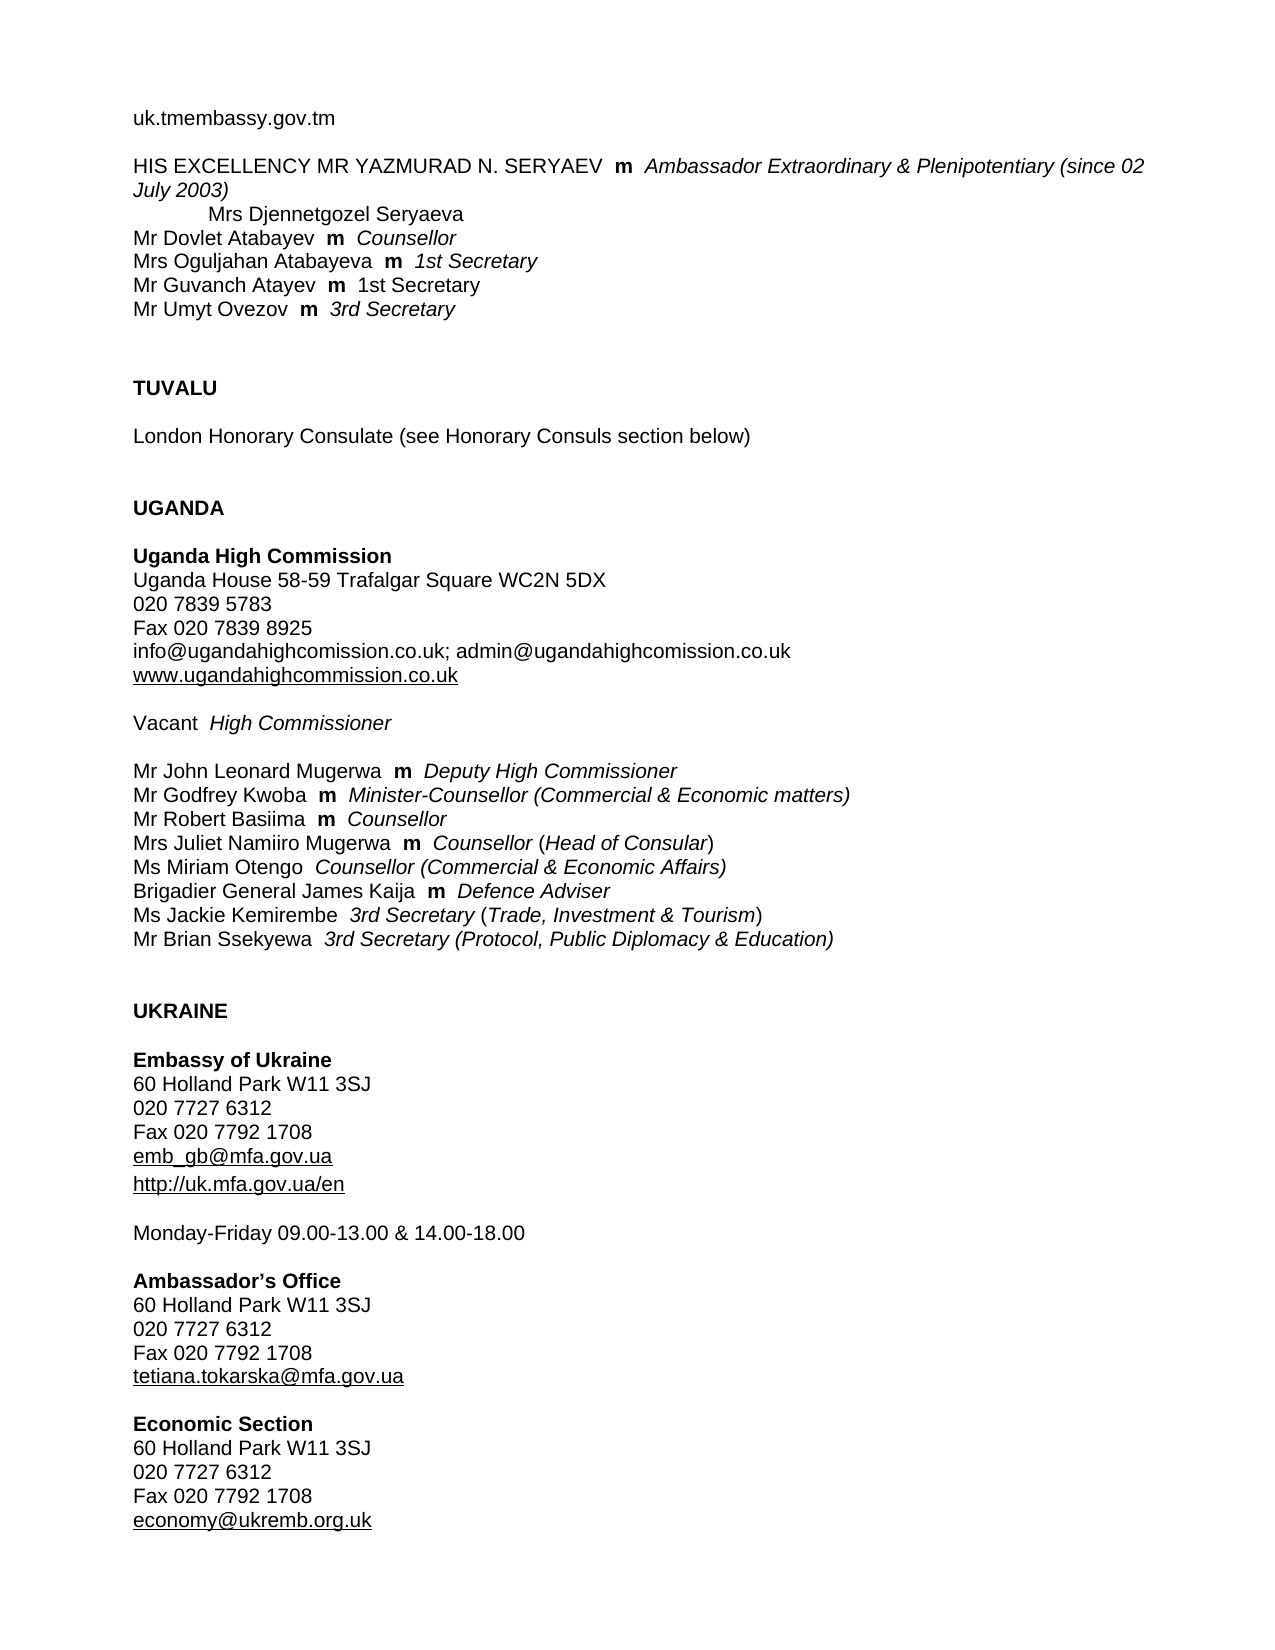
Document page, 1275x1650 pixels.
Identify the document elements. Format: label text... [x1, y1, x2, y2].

text uk.tmembassy.gov.tm [133, 106, 1181, 129]
text UKRAINE [133, 999, 1181, 1023]
text 020 7839 5783 [133, 591, 1181, 615]
text Fax 020 7792 1708 [133, 1340, 1181, 1364]
text Mr Godfrey Kwoba m Minister-Counsellor (Commercial & Economic matters) [133, 783, 1181, 807]
text Fax 020 7839 8925 [133, 615, 1181, 639]
text tetiana.tokarska@mfa.gov.ua [133, 1364, 1181, 1388]
text Mrs Oguljahan Atabayeva m 1st Secretary [133, 249, 1181, 273]
text HIS EXCELLENCY MR YAZMURAD N. SERYAEV m Ambassador Extraordinary & Plenipotentiary (since 02 July 2003) [133, 153, 1181, 201]
text 020 7727 6312 [133, 1316, 1181, 1340]
text Monday-Friday 09.00-13.00 & 14.00-18.00 [133, 1221, 1181, 1244]
text Mr John Leonard Mugerwa m Deputy High Commissioner [133, 759, 1181, 783]
text Uganda House 58-59 Trafalgar Square WC2N 5DX [133, 567, 1181, 591]
text Fax 020 7792 1708 [133, 1484, 1181, 1508]
text Embassy of Ukraine [133, 1048, 1181, 1072]
text Vacant High Commissioner [133, 711, 1181, 735]
text TUVALU [133, 376, 1181, 400]
text Brigadier General James Kaija m Defence Adviser [133, 879, 1181, 903]
text Mr Guvanch Atayev m 1st Secretary [133, 273, 1181, 297]
text Mr Dovlet Atabayev m Counsellor [133, 225, 1181, 249]
text Fax 020 7792 1708 [133, 1120, 1181, 1144]
text Mr Umyt Ovezov m 3rd Secretary [133, 297, 1181, 321]
text 60 Holland Park W11 3SJ [133, 1072, 1181, 1096]
text 020 7727 6312 [133, 1096, 1181, 1120]
text Uganda High Commission [133, 543, 1181, 567]
text Mr Brian Ssekyewa 3rd Secretary (Protocol, Public Diplomacy & Education) [133, 927, 1181, 951]
text Mrs Juliet Namiiro Mugerwa m Counsellor (Head of Consular) [133, 831, 1181, 855]
text 020 7727 6312 [133, 1460, 1181, 1484]
text economy@ukremb.org.uk [133, 1508, 1181, 1532]
text Mrs Djennetgozel Seryaeva [133, 201, 1181, 225]
text http://uk.mfa.gov.ua/en [133, 1168, 1181, 1197]
subtitle UGANDA [133, 496, 1181, 519]
text Ms Miriam Otengo Counsellor (Commercial & Economic Affairs) [133, 855, 1181, 879]
text www.ugandahighcommission.co.uk [133, 663, 1181, 687]
text info@ugandahighcomission.co.uk; admin@ugandahighcomission.co.uk [133, 639, 1181, 663]
text Mr Robert Basiima m Counsellor [133, 807, 1181, 831]
text Ms Jackie Kemirembe 3rd Secretary (Trade, Investment & Tourism) [133, 903, 1181, 927]
text emb_gb@mfa.gov.ua [133, 1144, 1181, 1168]
text 60 Holland Park W11 3SJ [133, 1292, 1181, 1316]
text 60 Holland Park W11 3SJ [133, 1436, 1181, 1460]
text London Honorary Consulate (see Honorary Consuls section below) [133, 424, 1181, 448]
text Economic Section [133, 1412, 1181, 1436]
text Ambassador’s Office [133, 1268, 1181, 1292]
